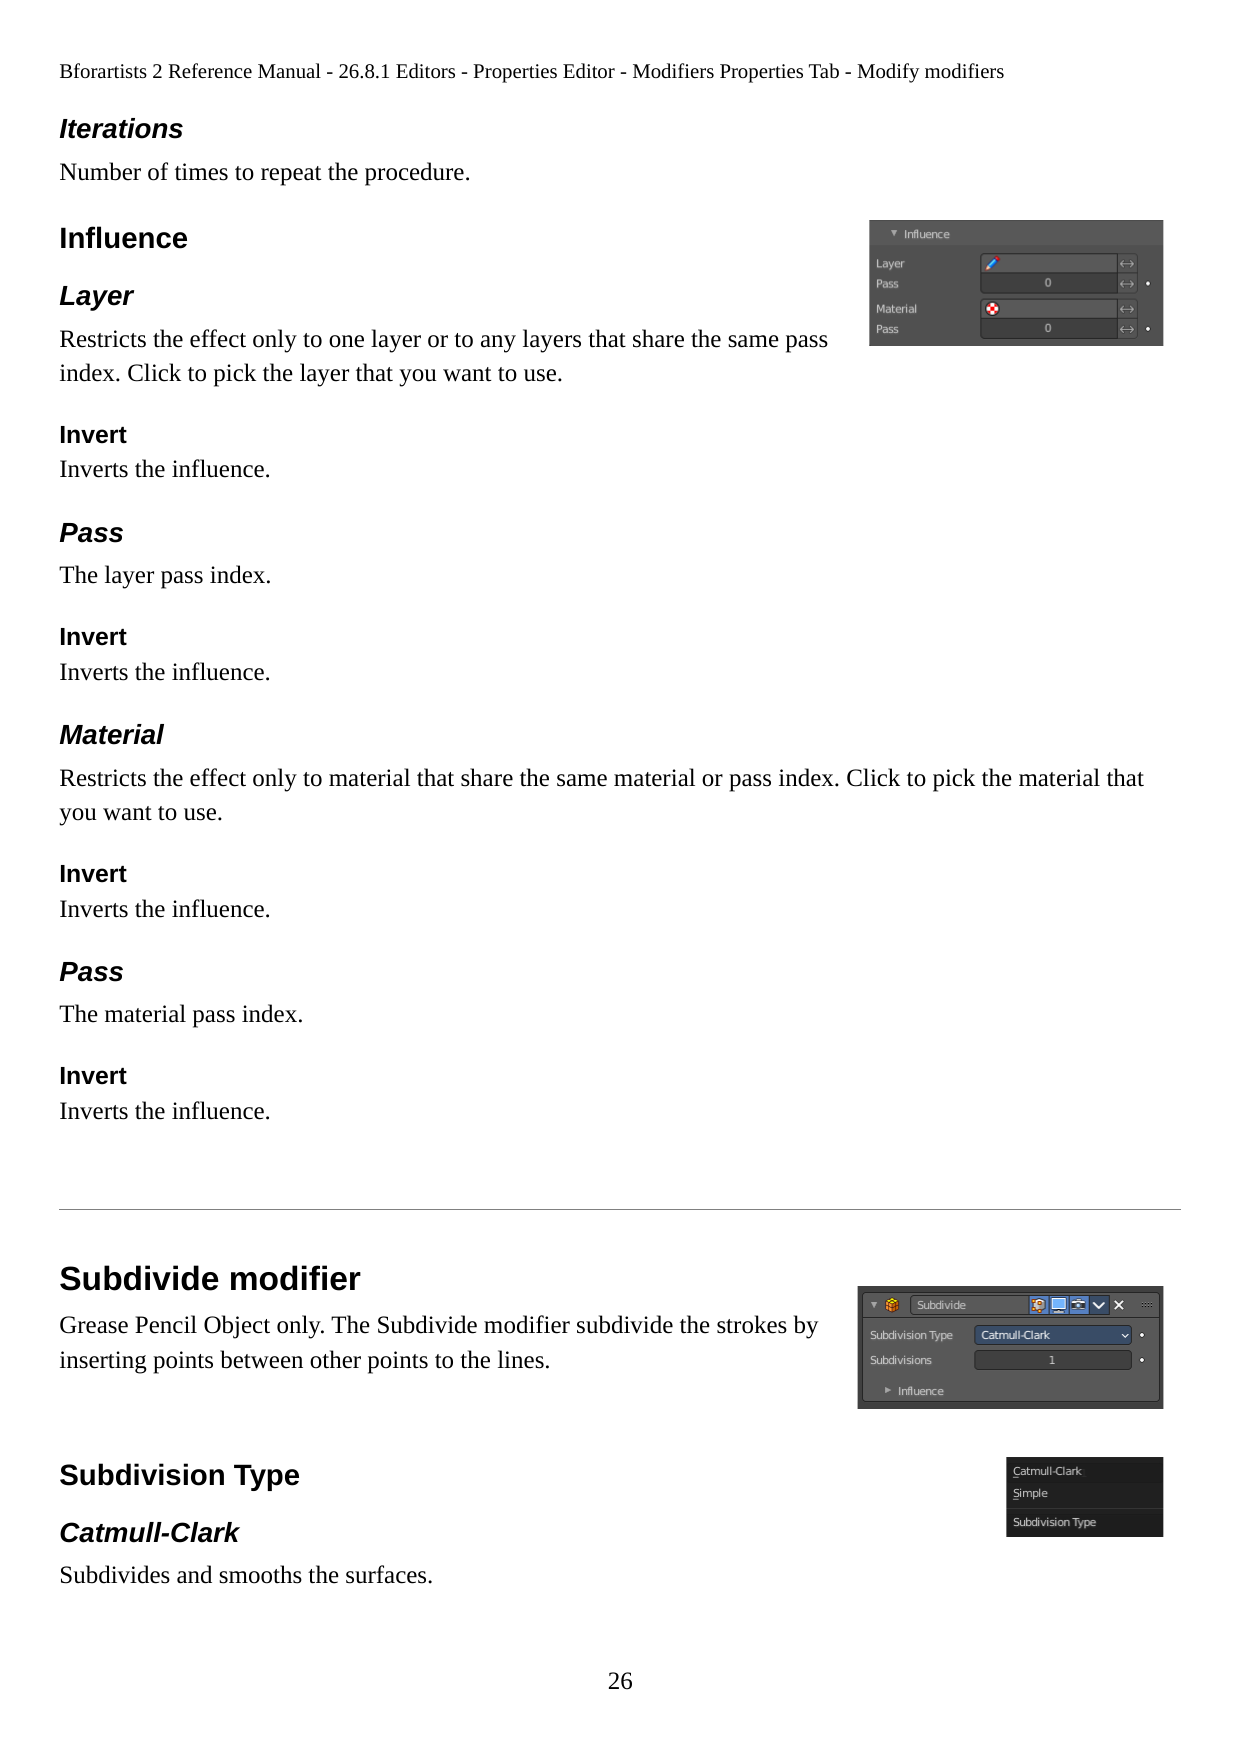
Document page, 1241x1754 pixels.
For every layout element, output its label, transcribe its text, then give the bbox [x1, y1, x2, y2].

text The layer pass index. [59, 561, 1181, 589]
text Restricts the effect only to material that share the same material or pass index. Click to pick the material that you want to use. [59, 763, 1181, 826]
text Inverts the influence. [59, 454, 1181, 483]
subtitle Pass [59, 955, 1181, 987]
subtitle Iterations [59, 113, 1181, 144]
subtitle Subdivide modifier [59, 1259, 1181, 1298]
text Subdivides and smooths the surfaces. [59, 1561, 1181, 1589]
picture [1006, 1457, 1164, 1537]
text Inverts the influence. [59, 894, 1181, 922]
subtitle Invert [59, 859, 1181, 887]
subtitle Material [59, 718, 1181, 750]
text The material pass index. [59, 999, 1181, 1028]
subtitle Layer [59, 279, 869, 311]
subtitle [1164, 279, 1181, 311]
text Restricts the effect only to one layer or to any layers that share the same pass index. Click to pick the layer that you want to use. [59, 324, 1181, 387]
subtitle [1164, 1457, 1181, 1491]
subtitle Invert [59, 1061, 1181, 1090]
subtitle Subdivision Type [59, 1457, 1006, 1491]
picture [857, 1286, 1164, 1409]
subtitle Catmull-Clark [59, 1516, 1181, 1548]
picture [869, 220, 1164, 346]
subtitle Invert [59, 420, 1181, 448]
subtitle Pass [59, 516, 1181, 548]
text Inverts the influence. [59, 1096, 1181, 1125]
text Inverts the influence. [59, 657, 1181, 686]
subtitle [1164, 221, 1181, 254]
text Grease Pencil Object only. The Subdivide modifier subdivide the strokes by inserting points between other points to the lines. [59, 1310, 857, 1373]
subtitle Influence [59, 221, 869, 254]
subtitle Invert [59, 622, 1181, 651]
text Number of times to repeat the procedure. [59, 157, 1181, 186]
